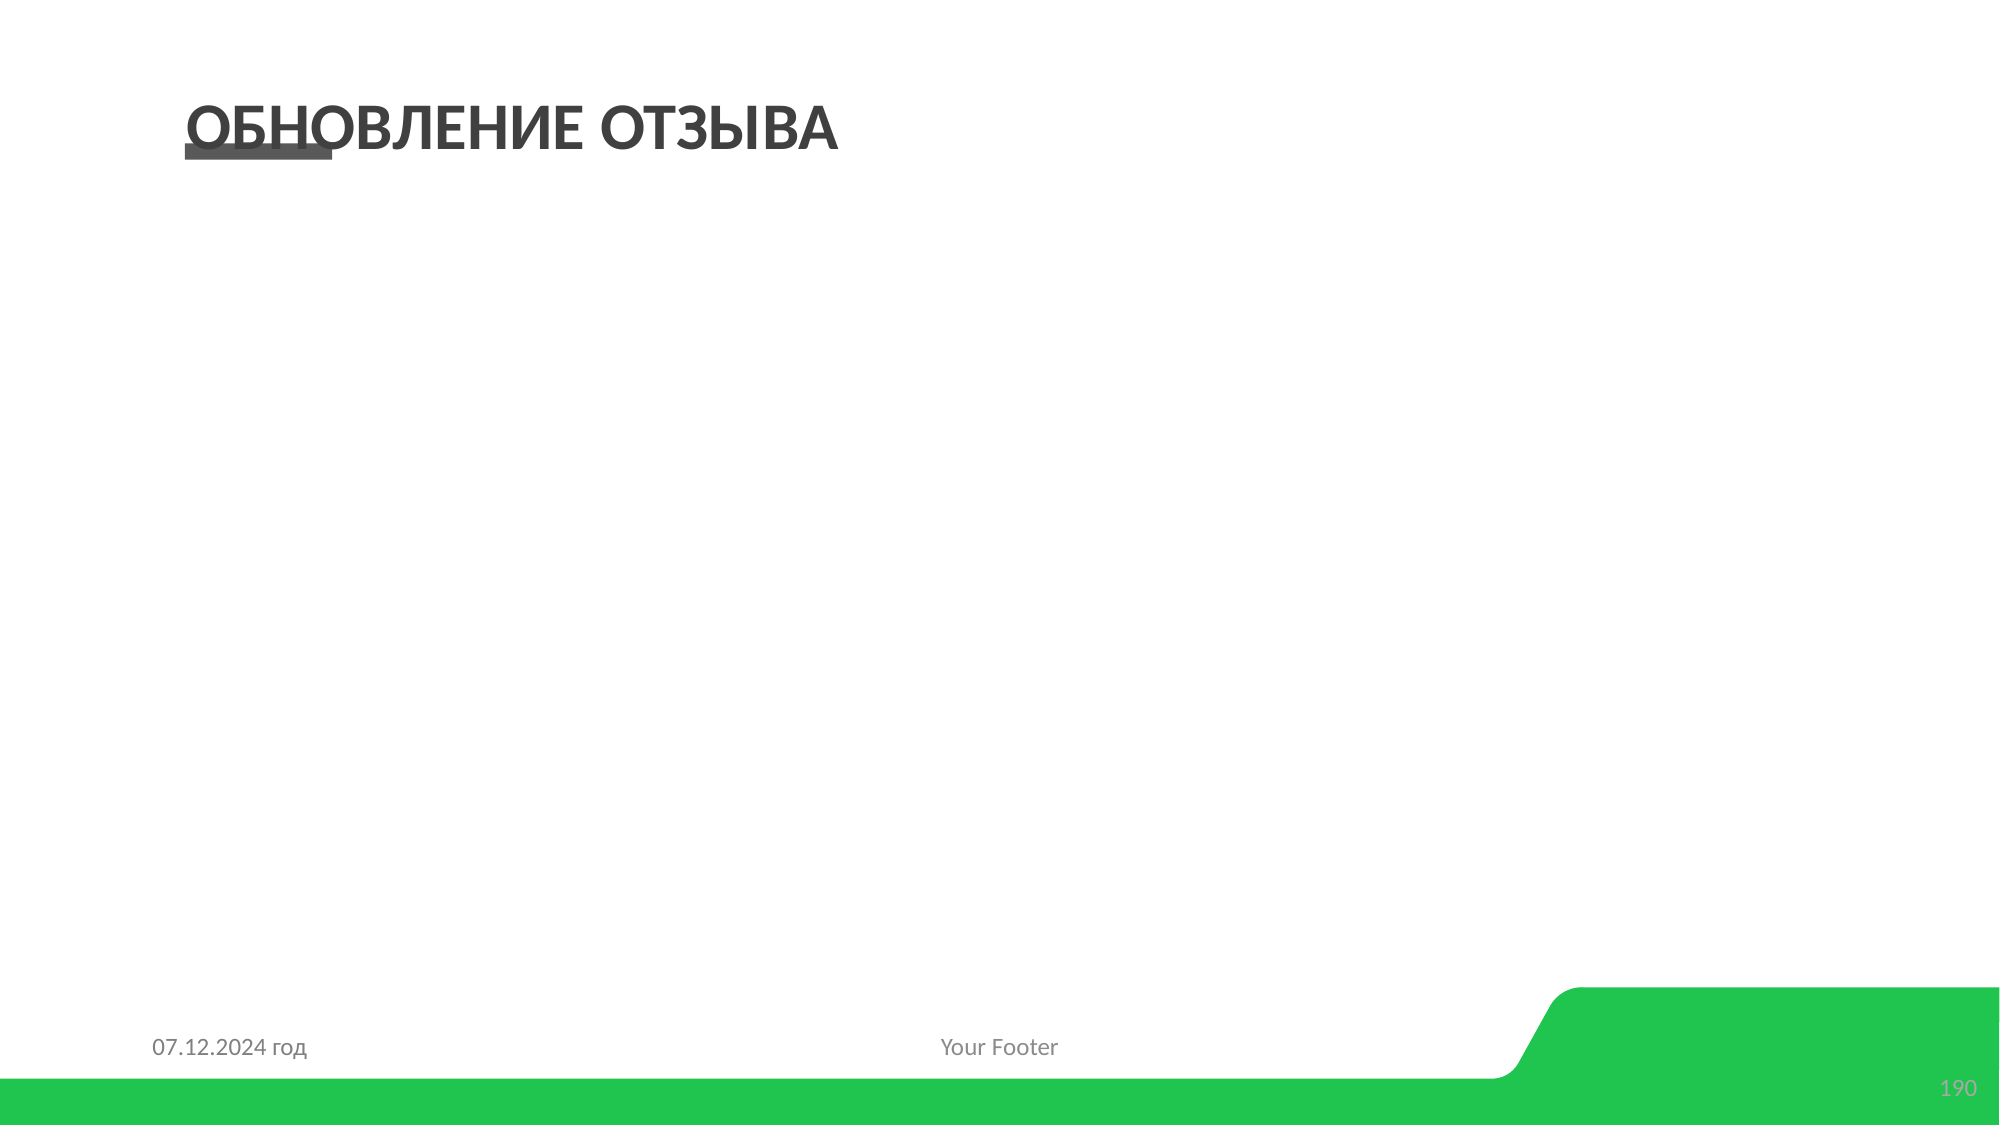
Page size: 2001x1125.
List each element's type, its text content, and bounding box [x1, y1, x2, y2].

footer Your Footer [662, 1015, 1338, 1076]
slide_number 07.12.2024 год [137, 1015, 588, 1076]
title обновление отзыва [170, 48, 1920, 207]
